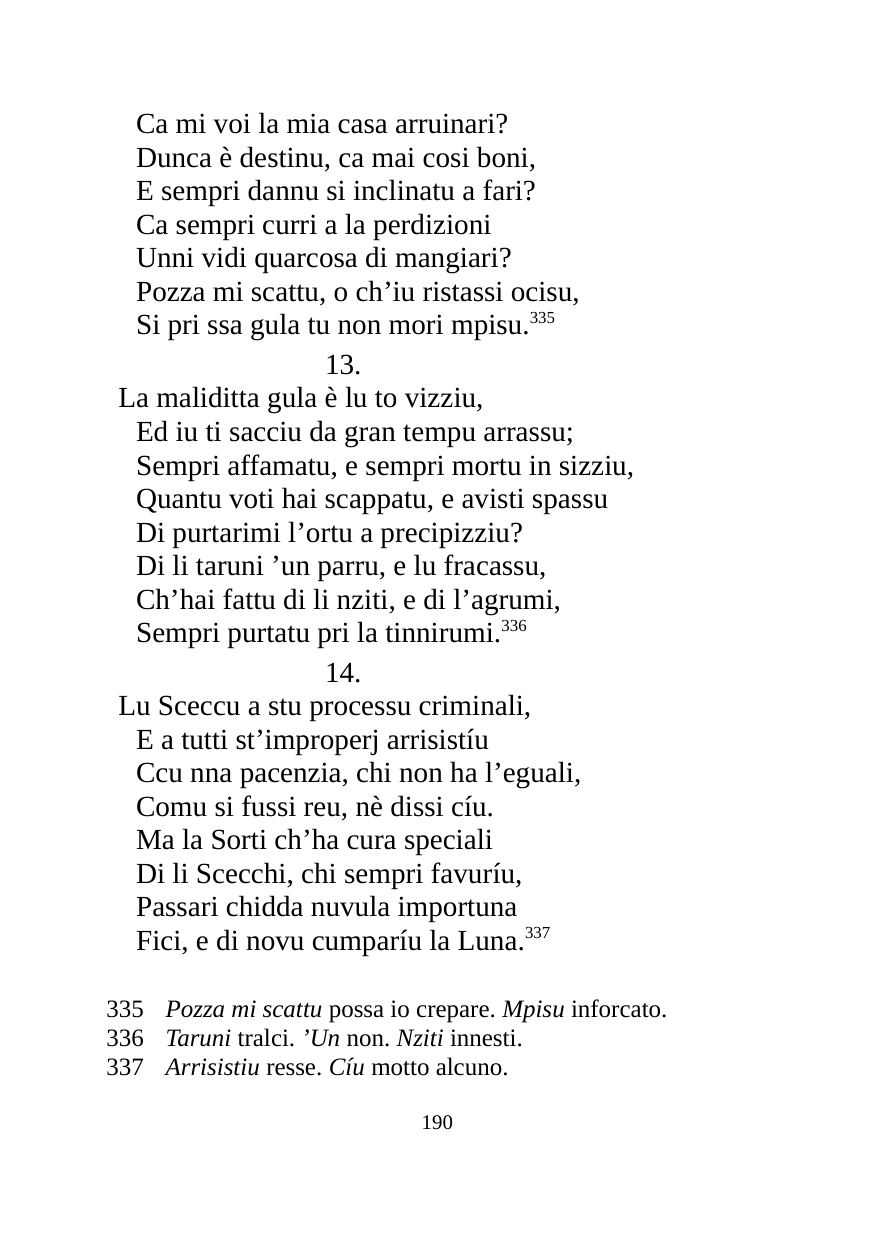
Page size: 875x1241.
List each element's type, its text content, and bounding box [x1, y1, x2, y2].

text La maliditta gula è lu to vizziu, Ed iu ti sacciu da gran tempu arrassu; Sempri affamatu, e sempri mortu in sizziu, Quantu voti hai scappatu, e avisti spassu Di purtarimi l’ortu a precipizziu? Di li taruni ’un parru, e lu fracassu, Ch’hai fattu di li nziti, e di l’agrumi, Sempri purtatu pri la tinnirumi. [118, 381, 768, 649]
text Ca mi voi la mia casa arruinari? Dunca è destinu, ca mai cosi boni, E sempri dannu si inclinatu a fari? Ca sempri curri a la perdizioni Unni vidi quarcosa di mangiari? Pozza mi scattu, o ch’iu ristassi ocisu, Si pri ssa gula tu non mori mpisu. [118, 106, 768, 341]
text Lu Sceccu a stu processu criminali, E a tutti st’improperj arrisistíu Ccu nna pacenzia, chi non ha l’eguali, Comu si fussi reu, nè dissi cíu. Ma la Sorti ch’ha cura speciali Di li Scecchi, chi sempri favuríu, Passari chidda nuvula importuna Fici, e di novu cumparíu la Luna. [118, 688, 768, 957]
text Taruni tralci. ’Un non. Nziti innesti. [106, 1023, 768, 1052]
text 14. [325, 655, 768, 688]
text Pozza mi scattu possa io crepare. Mpisu inforcato. [106, 994, 768, 1023]
text 13. [325, 347, 768, 381]
text Arrisistiu resse. Cíu motto alcuno. [106, 1052, 768, 1080]
